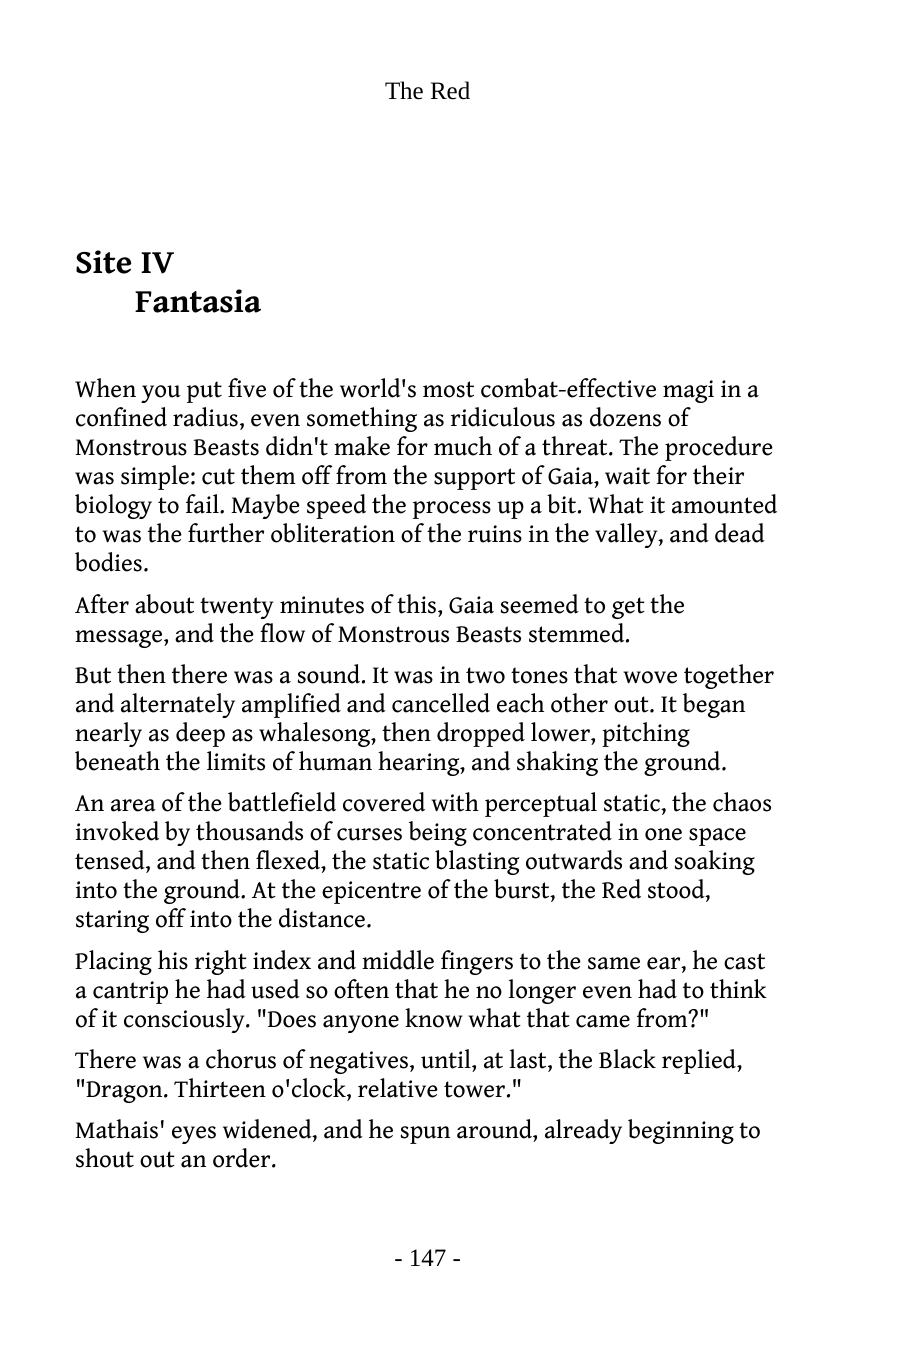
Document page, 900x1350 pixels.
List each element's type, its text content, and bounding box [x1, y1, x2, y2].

text When you put five of the world's most combat-effective magi in a confined radius, even something as ridiculous as dozens of Monstrous Beasts didn't make for much of a threat. The procedure was simple: cut them off from the support of Gaia, wait for their biology to fail. Maybe speed the process up a bit. What it amounted to was the further obliteration of the ruins in the valley, and dead bodies. [75, 376, 780, 579]
text An area of the battlefield covered with perceptual static, the chaos invoked by thousands of curses being concentrated in one space tensed, and then flexed, the static blasting outwards and soaking into the ground. At the epicentre of the burst, the Red stood, staring off into the distance. [75, 790, 780, 935]
text After about twenty minutes of this, Gaia seemed to get the message, and the flow of Monstrous Beasts stemmed. [75, 591, 780, 649]
text Placing his right index and middle fingers to the same ear, he cast a cantrip he had used so often that he no longer even had to think of it consciously. "Does anyone know what that came from?" [75, 947, 780, 1034]
text Mathais' eyes widened, and he spun around, already beginning to shout out an order. [75, 1117, 780, 1175]
text There was a chorus of negatives, until, at last, the Black replied, "Dragon. Thirteen o'clock, relative tower." [75, 1047, 780, 1104]
subtitle Site IV Fantasia [75, 244, 780, 322]
text But then there was a sound. It was in two tones that wove together and alternately amplified and cancelled each other out. It began nearly as deep as whalesong, then dropped lower, pitching beneath the limits of human hearing, and shaking the ground. [75, 662, 780, 777]
